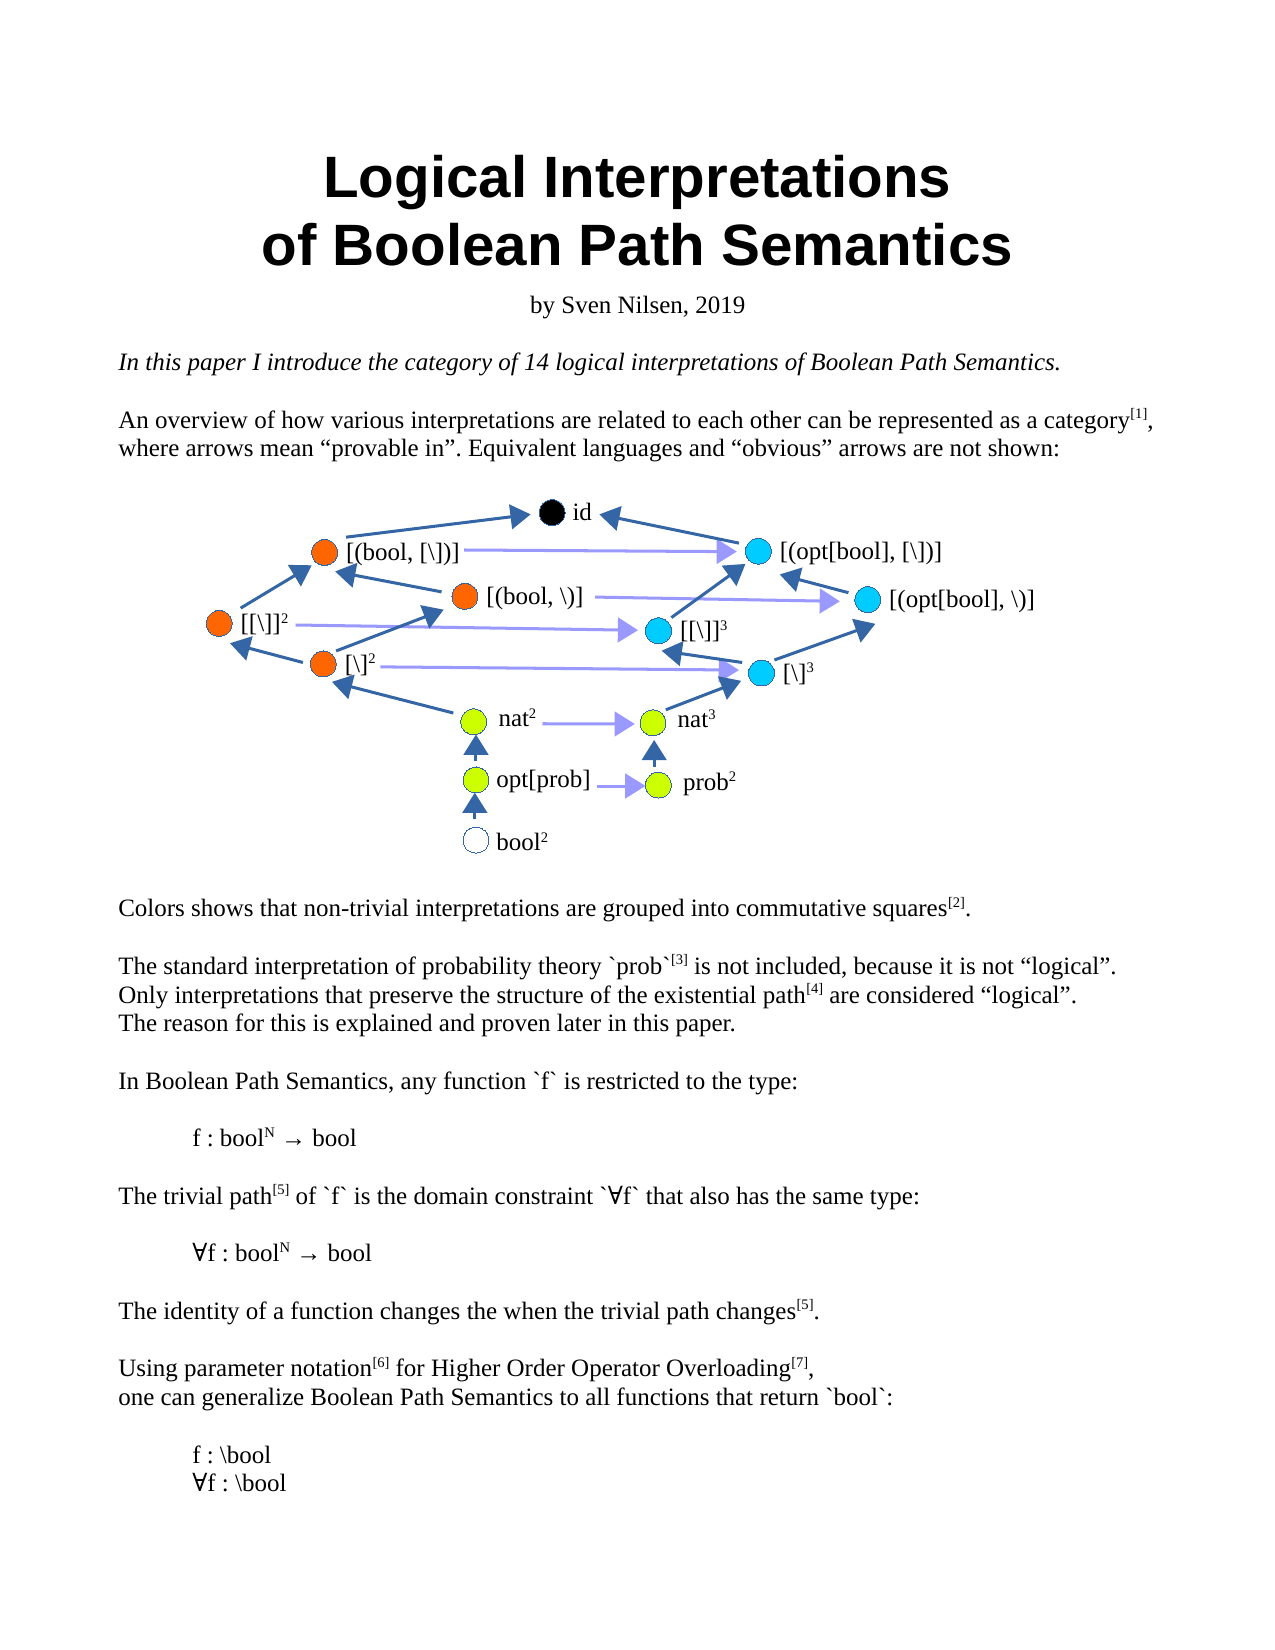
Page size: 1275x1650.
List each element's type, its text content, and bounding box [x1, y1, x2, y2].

text Using parameter notation[6] for Higher Order Operator Overloading[7], one can generalize Boolean Path Semantics to all functions that return `bool`: [118, 1353, 1157, 1411]
text The reason for this is explained and proven later in this paper. [118, 1008, 1157, 1037]
text An overview of how various interpretations are related to each other can be represented as a category[1], where arrows mean “provable in”. Equivalent languages and “obvious” arrows are not shown: [118, 405, 1157, 462]
text ∀f : boolN → bool [118, 1238, 1157, 1267]
text f : \bool [118, 1440, 1157, 1468]
text Only interpretations that preserve the structure of the existential path[4] are considered “logical”. [118, 980, 1157, 1008]
text The identity of a function changes the when the trivial path changes[5]. [118, 1296, 1157, 1325]
text by Sven Nilsen, 2019 [118, 290, 1157, 318]
text In this paper I introduce the category of 14 logical interpretations of Boolean Path Semantics. [118, 347, 1157, 376]
text ∀f : \bool [118, 1468, 1157, 1497]
text Colors shows that non-trivial interpretations are grouped into commutative squares[2]. [118, 893, 1157, 922]
title Logical Interpretations of Boolean Path Semantics [118, 143, 1157, 277]
text The standard interpretation of probability theory `prob`[3] is not included, because it is not “logical”. [118, 951, 1157, 980]
text f : boolN → bool [118, 1123, 1157, 1152]
text In Boolean Path Semantics, any function `f` is restricted to the type: [118, 1066, 1157, 1095]
text The trivial path[5] of `f` is the domain constraint `∀f` that also has the same type: [118, 1181, 1157, 1210]
